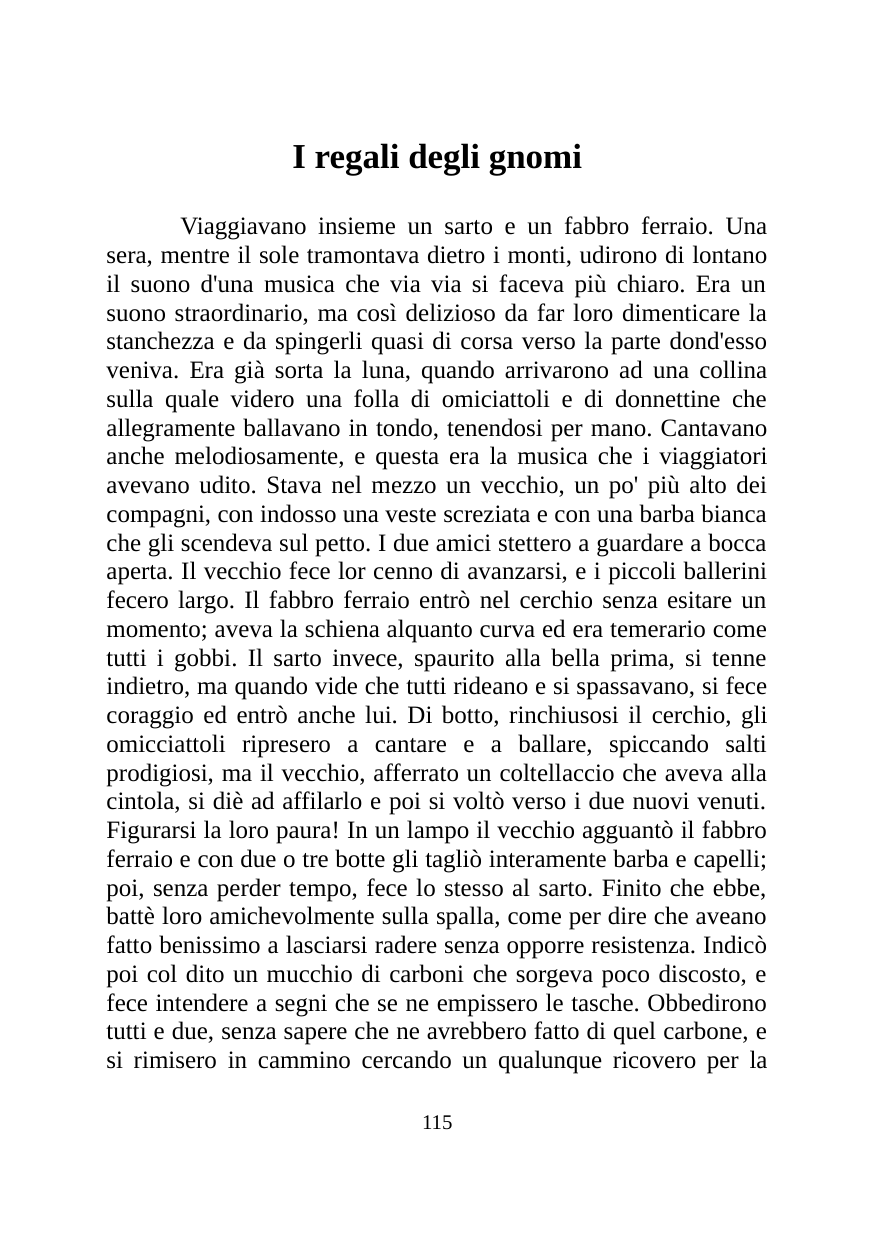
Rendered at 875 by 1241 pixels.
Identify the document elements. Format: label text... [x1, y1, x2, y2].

text Viaggiavano insieme un sarto e un fabbro ferraio. Una sera, mentre il sole tramontava dietro i monti, udirono di lontano il suono d'una musica che via via si faceva più chiaro. Era un suono straordinario, ma così delizioso da far loro dimenticare la stanchezza e da spingerli quasi di corsa verso la parte dond'esso veniva. Era già sorta la luna, quando arrivarono ad una collina sulla quale videro una folla di omiciattoli e di donnettine che allegramente ballavano in tondo, tenendosi per mano. Cantavano anche melodiosamente, e questa era la musica che i viaggiatori avevano udito. Stava nel mezzo un vecchio, un po' più alto dei compagni, con indosso una veste screziata e con una barba bianca che gli scendeva sul petto. I due amici stettero a guardare a bocca aperta. Il vecchio fece lor cenno di avanzarsi, e i piccoli ballerini fecero largo. Il fabbro ferraio entrò nel cerchio senza esitare un momento; aveva la schiena alquanto curva ed era temerario come tutti i gobbi. Il sarto invece, spaurito alla bella prima, si tenne indietro, ma quando vide che tutti rideano e si spassavano, si fece coraggio ed entrò anche lui. Di botto, rinchiusosi il cerchio, gli omicciattoli ripresero a cantare e a ballare, spiccando salti prodigiosi, ma il vecchio, afferrato un coltellaccio che aveva alla cintola, si diè ad affilarlo e poi si voltò verso i due nuovi venuti. Figurarsi la loro paura! In un lampo il vecchio agguantò il fabbro ferraio e con due o tre botte gli tagliò interamente barba e capelli; poi, senza perder tempo, fece lo stesso al sarto. Finito che ebbe, battè loro amichevolmente sulla spalla, come per dire che aveano fatto benissimo a lasciarsi radere senza opporre resistenza. Indicò poi col dito un mucchio di carboni che sorgeva poco discosto, e fece intendere a segni che se ne empissero le tasche. Obbedirono tutti e due, senza sapere che ne avrebbero fatto di quel carbone, e si rimisero in cammino cercando un qualunque ricovero per la [106, 211, 768, 1074]
subtitle I regali degli gnomi [106, 136, 768, 176]
